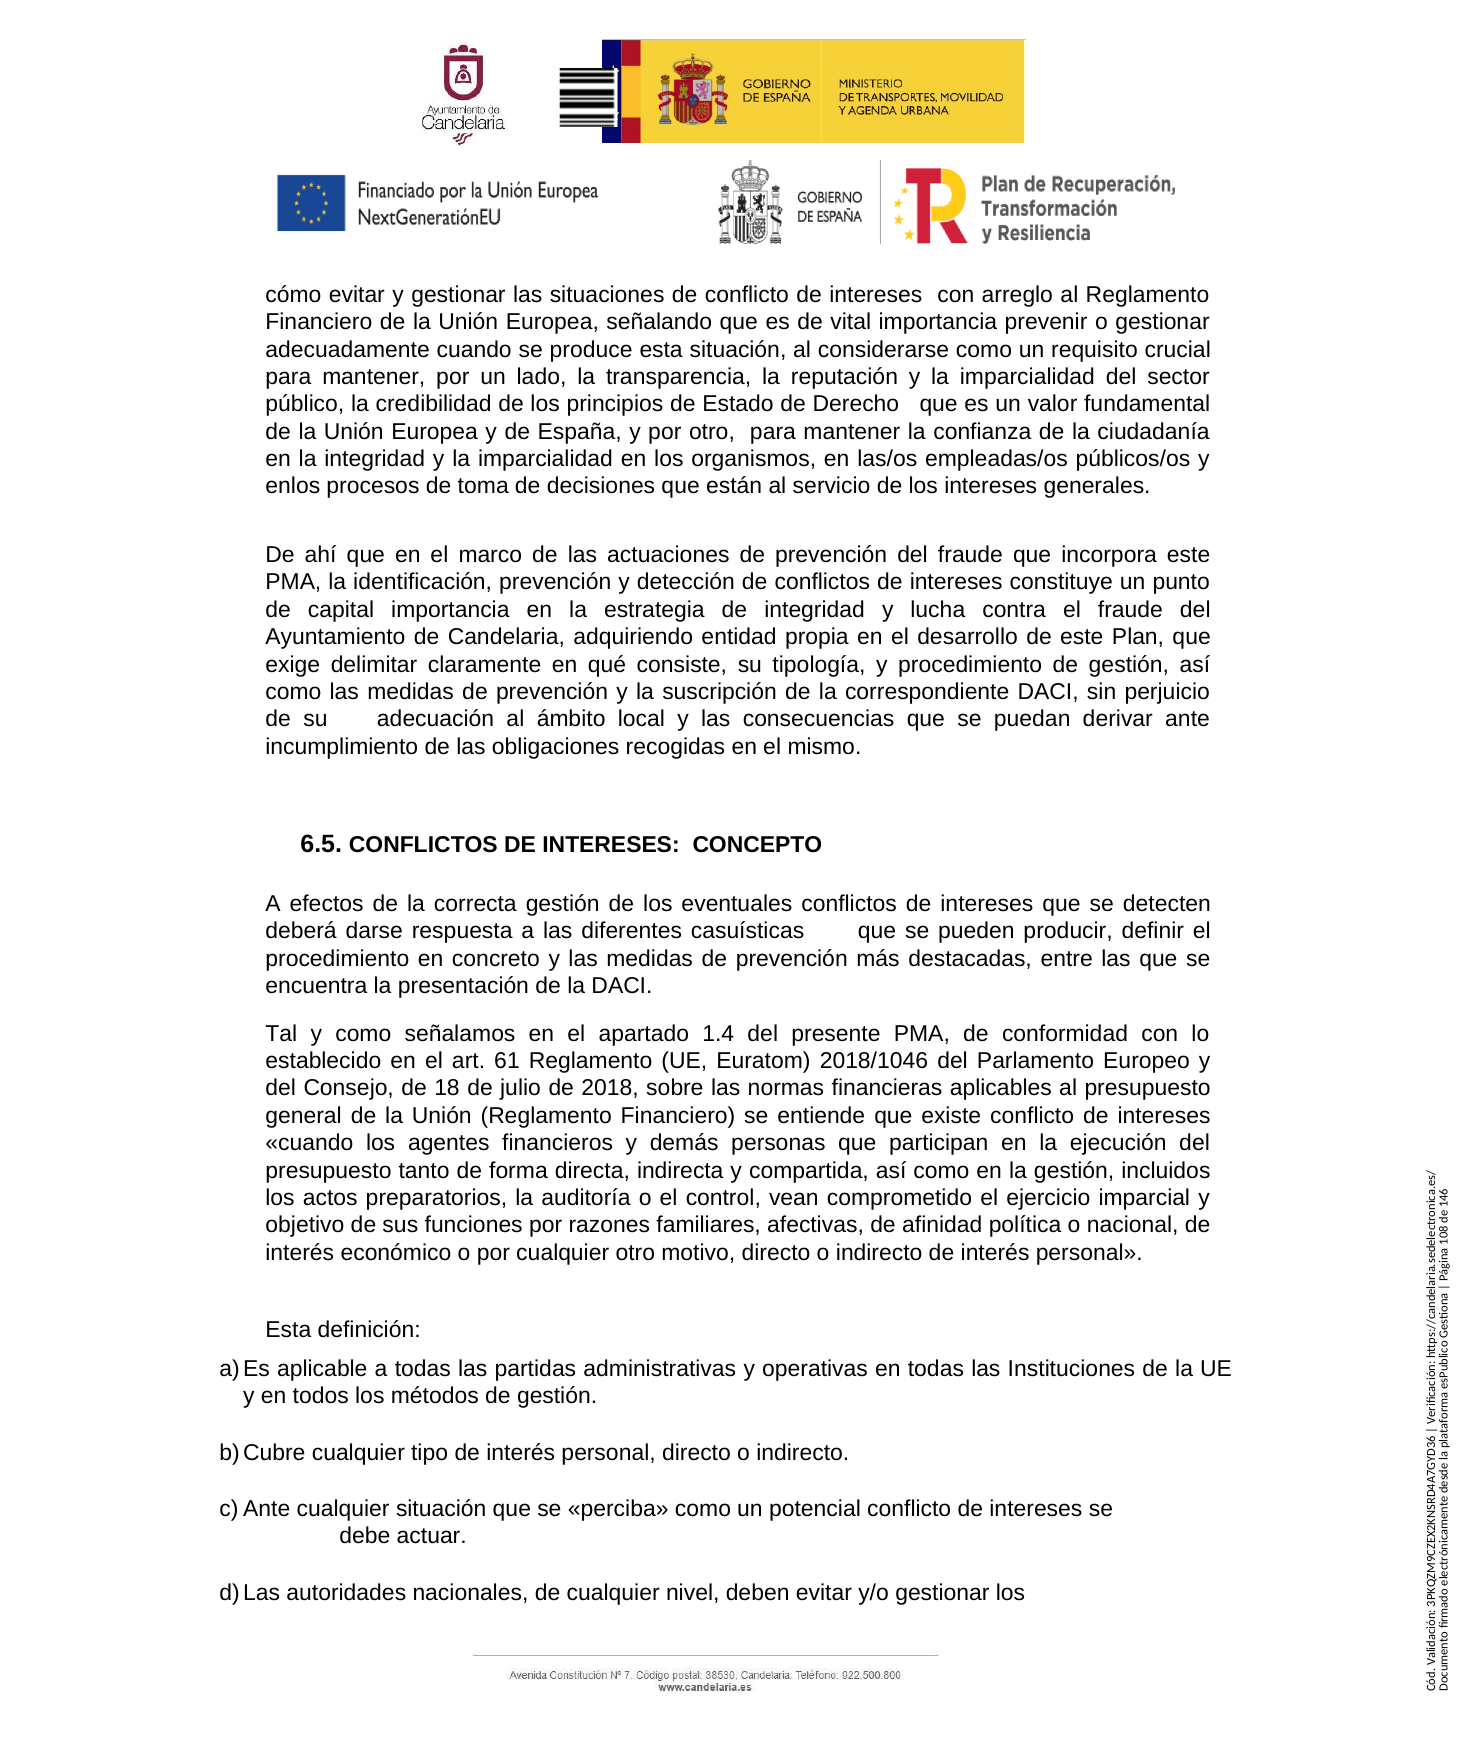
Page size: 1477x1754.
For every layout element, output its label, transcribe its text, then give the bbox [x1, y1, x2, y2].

list Cubre cualquier tipo de interés personal, directo o indirecto. [219, 1438, 1234, 1465]
text cómo evitar y gestionar las situaciones de conflicto de intereses con arreglo al Reglamento Financiero de la Unión Europea, señalando que es de vital importancia prevenir o gestionar adecuadamente cuando se produce esta situación, al considerarse como un requisito crucial para mantener, por un lado, la transparencia, la reputación y la imparcialidad del sector público, la credibilidad de los principios de Estado de Derecho que es un valor fundamental de la Unión Europea y de España, y por otro, para mantener la confianza de la ciudadanía en la integridad y la imparcialidad en los organismos, en las/os empleadas/os públicos/os y enlos procesos de toma de decisiones que están al servicio de los intereses generales. [265, 281, 1211, 499]
text De ahí que en el marco de las actuaciones de prevención del fraude que incorpora este PMA, la identificación, prevención y detección de conflictos de intereses constituye un punto de capital importancia en la estrategia de integridad y lucha contra el fraude del Ayuntamiento de Candelaria, adquiriendo entidad propia en el desarrollo de este Plan, que exige delimitar claramente en qué consiste, su tipología, y procedimiento de gestión, así como las medidas de prevención y la suscripción de la correspondiente DACI, sin perjuicio de su adecuación al ámbito local y las consecuencias que se puedan derivar ante incumplimiento de las obligaciones recogidas en el mismo. [265, 541, 1211, 759]
text A efectos de la correcta gestión de los eventuales conflictos de intereses que se detecten deberá darse respuesta a las diferentes casuísticas que se pueden producir, definir el procedimiento en concreto y las medidas de prevención más destacadas, entre las que se encuentra la presentación de la DACI. [265, 890, 1211, 998]
list Ante cualquier situación que se «perciba» como un potencial conflicto de intereses se [219, 1494, 1234, 1521]
subtitle 6.5. CONFLICTOS DE INTERESES: CONCEPTO [300, 829, 1234, 858]
list Las autoridades nacionales, de cualquier nivel, deben evitar y/o gestionar los [219, 1578, 1234, 1605]
text Tal y como señalamos en el apartado 1.4 del presente PMA, de conformidad con lo establecido en el art. 61 Reglamento (UE, Euratom) 2018/1046 del Parlamento Europeo y del Consejo, de 18 de julio de 2018, sobre las normas financieras aplicables al presupuesto general de la Unión (Reglamento Financiero) se entiende que existe conflicto de intereses «cuando los agentes financieros y demás personas que participan en la ejecución del presupuesto tanto de forma directa, indirecta y compartida, así como en la gestión, incluidos los actos preparatorios, la auditoría o el control, vean comprometido el ejercicio imparcial y objetivo de sus funciones por razones familiares, afectivas, de afinidad política o nacional, de interés económico o por cualquier otro motivo, directo o indirecto de interés personal». [265, 1019, 1211, 1265]
text debe actuar. [339, 1522, 1234, 1549]
list Es aplicable a todas las partidas administrativas y operativas en todas las Instituciones de la UE y en todos los métodos de gestión. [219, 1355, 1234, 1409]
text Esta definición: [265, 1316, 1234, 1343]
